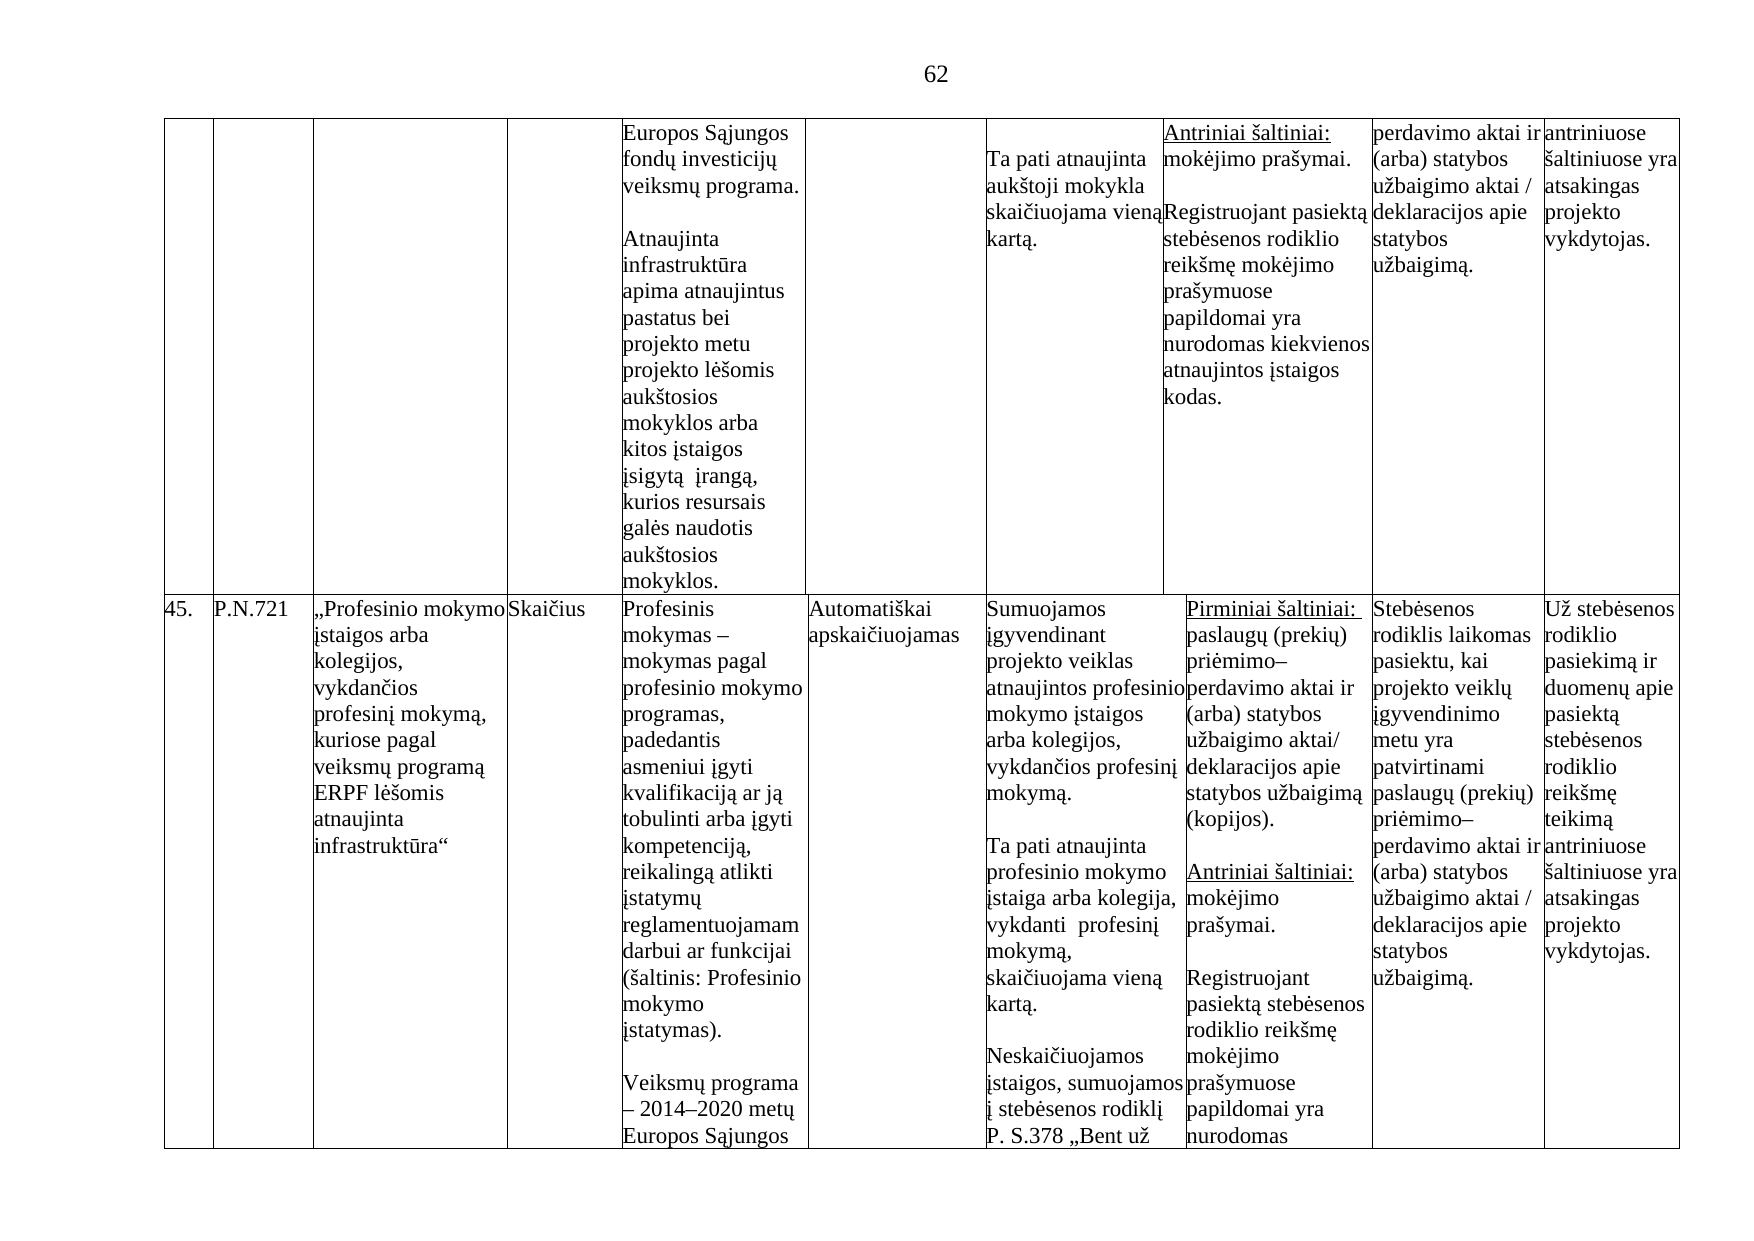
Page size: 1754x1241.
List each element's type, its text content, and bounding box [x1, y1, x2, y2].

table_cell Už stebėsenos rodiklio pasiekimą ir duomenų apie pasiektą stebėsenos rodiklio reikšmę teikimą antriniuose šaltiniuose yra atsakingas projekto vykdytojas. [1545, 595, 1679, 1148]
table_cell Automatiškai apskaičiuojamas [809, 595, 986, 1148]
table_cell Ta pati atnaujinta aukštoji mokykla skaičiuojama vieną kartą. [987, 119, 1163, 593]
table_cell Stebėsenos rodiklis laikomas pasiektu, kai projekto veiklų įgyvendinimo metu yra patvirtinami paslaugų (prekių) priėmimo– perdavimo aktai ir (arba) statybos užbaigimo aktai / deklaracijos apie statybos užbaigimą. [1373, 595, 1544, 1148]
table_cell [165, 119, 213, 593]
table_cell perdavimo aktai ir (arba) statybos užbaigimo aktai / deklaracijos apie statybos užbaigimą. [1373, 119, 1544, 593]
table_cell Skaičius [508, 595, 622, 1148]
table_cell Europos Sąjungos fondų investicijų veiksmų programa. Atnaujinta infrastruktūra apima atnaujintus pastatus bei projekto metu projekto lėšomis aukštosios mokyklos arba kitos įstaigos įsigytą įrangą, kurios resursais galės naudotis aukštosios mokyklos. [623, 119, 805, 593]
table_cell antriniuose šaltiniuose yra atsakingas projekto vykdytojas. [1545, 119, 1679, 593]
table_cell Pirminiai šaltiniai: paslaugų (prekių) priėmimo–perdavimo aktai ir (arba) statybos užbaigimo aktai/ deklaracijos apie statybos užbaigimą (kopijos). Antriniai šaltiniai: mokėjimo prašymai. Registruojant pasiektą stebėsenos rodiklio reikšmę mokėjimo prašymuose papildomai yra nurodomas [1187, 595, 1372, 1148]
table_cell 45. [165, 595, 213, 1148]
table_cell [214, 119, 313, 593]
table_cell „Profesinio mokymo įstaigos arba kolegijos, vykdančios profesinį mokymą, kuriose pagal veiksmų programą ERPF lėšomis atnaujinta infrastruktūra“ [314, 595, 507, 1148]
table_cell Sumuojamos įgyvendinant projekto veiklas atnaujintos profesinio mokymo įstaigos arba kolegijos, vykdančios profesinį mokymą. Ta pati atnaujinta profesinio mokymo įstaiga arba kolegija, vykdanti profesinį mokymą, skaičiuojama vieną kartą. Neskaičiuojamos įstaigos, sumuojamos į stebėsenos rodiklį P. S.378 „Bent už [987, 595, 1186, 1148]
table_cell P.N.721 [214, 595, 313, 1148]
table_cell Profesinis mokymas – mokymas pagal profesinio mokymo programas, padedantis asmeniui įgyti kvalifikaciją ar ją tobulinti arba įgyti kompetenciją, reikalingą atlikti įstatymų reglamentuojamam darbui ar funkcijai (šaltinis: Profesinio mokymo įstatymas). Veiksmų programa – 2014–2020 metų Europos Sąjungos [623, 595, 808, 1148]
table_cell [806, 119, 986, 593]
table_cell [314, 119, 507, 593]
table_cell [508, 119, 622, 593]
table_cell Antriniai šaltiniai: mokėjimo prašymai. Registruojant pasiektą stebėsenos rodiklio reikšmę mokėjimo prašymuose papildomai yra nurodomas kiekvienos atnaujintos įstaigos kodas. [1164, 119, 1372, 593]
